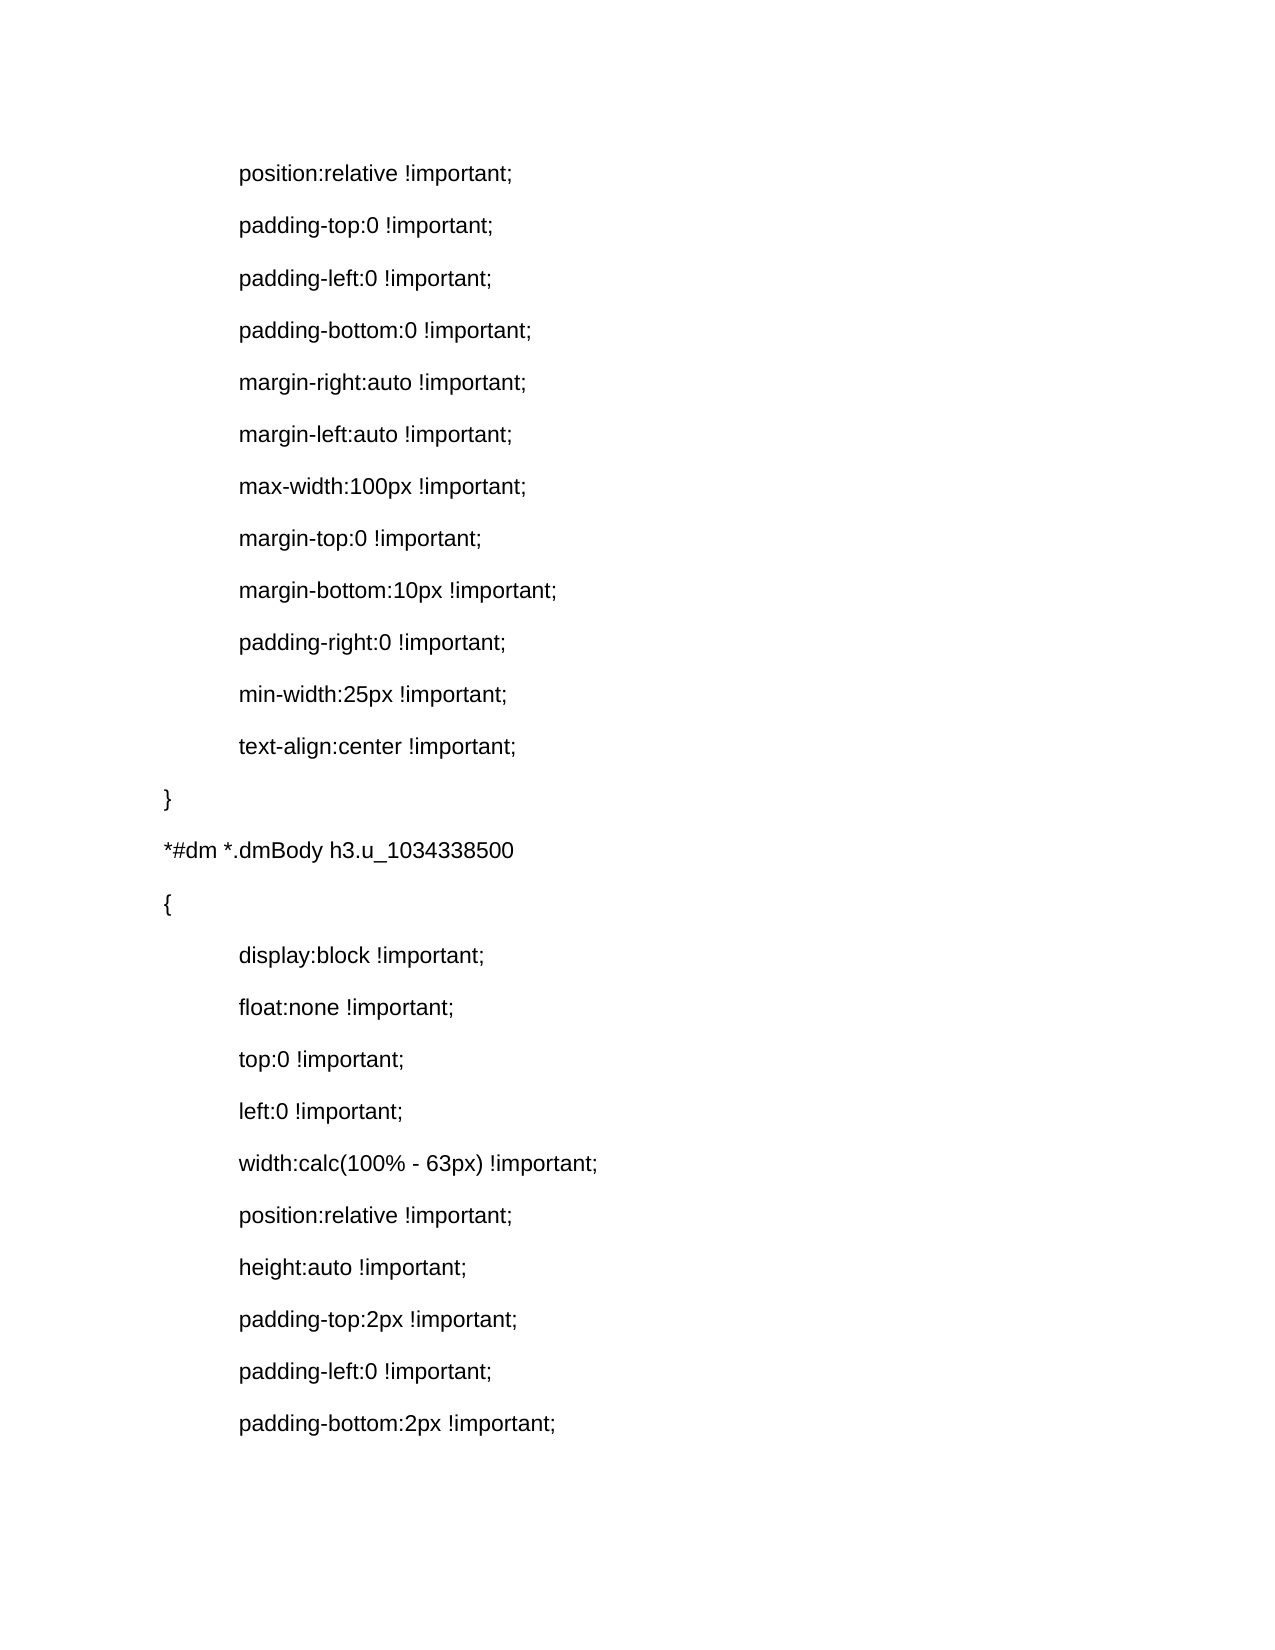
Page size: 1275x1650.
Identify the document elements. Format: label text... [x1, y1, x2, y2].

table_cell padding-left:0 !important; [153, 254, 1125, 306]
table_cell margin-right:auto !important; [153, 358, 1125, 410]
table_cell float:none !important; [153, 983, 1125, 1035]
table_cell display:block !important; [153, 931, 1125, 983]
table_cell height:auto !important; [153, 1244, 1125, 1296]
table_cell width:calc(100% - 63px) !important; [153, 1140, 1125, 1192]
table_cell position:relative !important; [153, 150, 1125, 202]
table_cell padding-top:0 !important; [153, 202, 1125, 254]
table_cell padding-bottom:2px !important; [153, 1400, 1125, 1452]
table_cell { [153, 879, 1125, 931]
table_cell margin-bottom:10px !important; [153, 567, 1125, 619]
table_cell padding-left:0 !important; [153, 1348, 1125, 1400]
table_cell top:0 !important; [153, 1035, 1125, 1087]
table_cell margin-left:auto !important; [153, 410, 1125, 462]
table_cell left:0 !important; [153, 1088, 1125, 1139]
table_cell *#dm *.dmBody h3.u_1034338500 [153, 827, 1125, 879]
table_cell max-width:100px !important; [153, 463, 1125, 514]
table_cell padding-bottom:0 !important; [153, 306, 1125, 358]
table_cell padding-top:2px !important; [153, 1296, 1125, 1348]
table_cell padding-right:0 !important; [153, 619, 1125, 671]
table_cell text-align:center !important; [153, 723, 1125, 775]
table_cell } [153, 775, 1125, 827]
table_cell min-width:25px !important; [153, 671, 1125, 723]
table_cell margin-top:0 !important; [153, 515, 1125, 567]
table_cell position:relative !important; [153, 1192, 1125, 1244]
